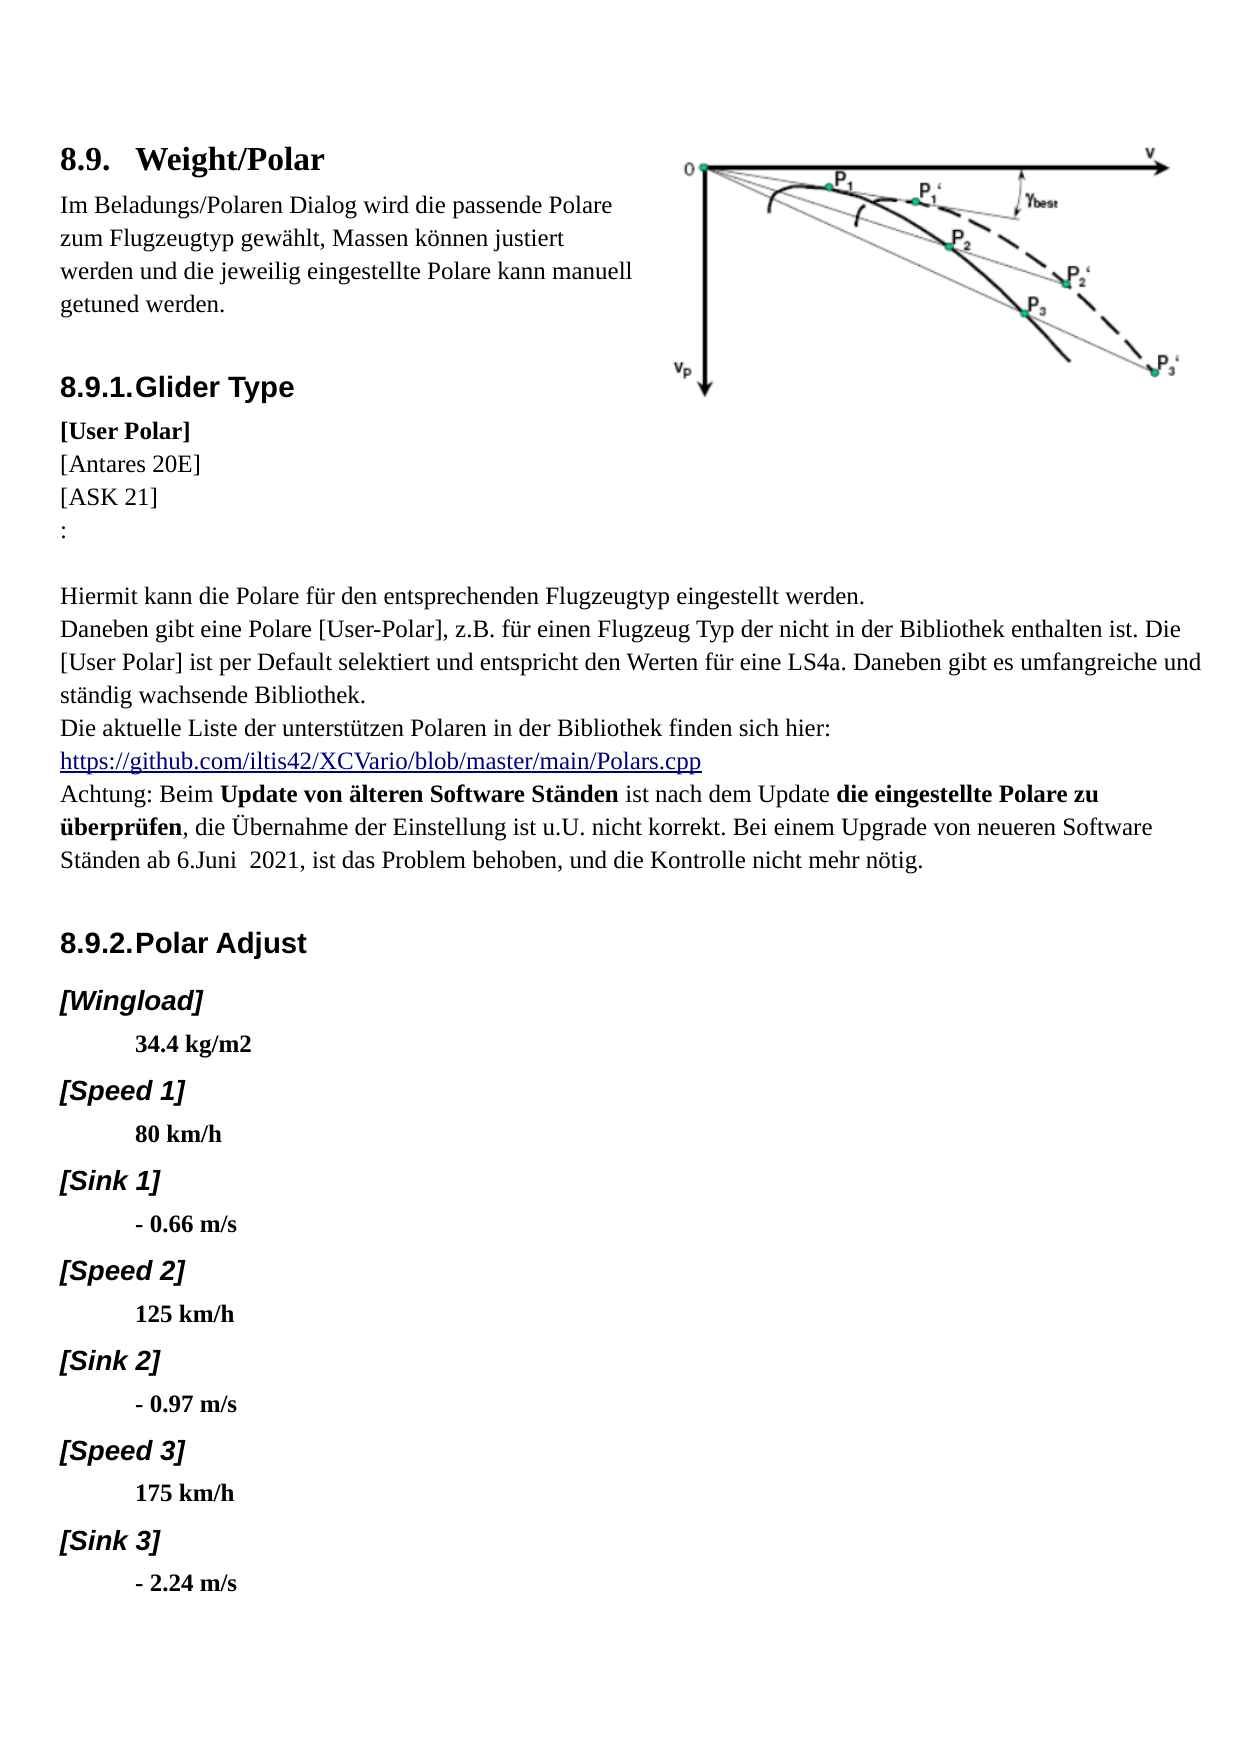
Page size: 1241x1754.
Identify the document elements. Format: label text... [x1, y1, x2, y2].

text Im Beladungs/Polaren Dialog wird die passende Polare zum Flugzeugtyp gewählt, Massen können justiert werden und die jeweilig eingestellte Polare kann manuell getuned werden. [60, 190, 667, 318]
text [User Polar] ist per Default selektiert und entspricht den Werten für eine LS4a. Daneben gibt es umfangreiche und ständig wachsende Bibliothek. [60, 647, 1207, 709]
text Die aktuelle Liste der unterstützen Polaren in der Bibliothek finden sich hier: https://github.com/iltis42/XCVario/blob/master/main/Polars.cpp [60, 713, 1207, 775]
text - 0.97 m/s [60, 1389, 1207, 1417]
subtitle [Speed 1] [60, 1074, 1207, 1106]
text [Antares 20E] [60, 449, 1207, 478]
subtitle [Speed 3] [60, 1434, 1207, 1466]
text : [60, 515, 1207, 544]
subtitle Polar Adjust [60, 926, 1207, 960]
text 34.4 kg/m2 [60, 1029, 1207, 1058]
subtitle [Sink 2] [60, 1344, 1207, 1376]
subtitle [Sink 1] [60, 1164, 1207, 1196]
text 175 km/h [60, 1478, 1207, 1507]
text [ASK 21] [60, 482, 1207, 511]
text Hiermit kann die Polare für den entsprechenden Flugzeugtyp eingestellt werden. [60, 581, 1207, 610]
subtitle [Sink 3] [60, 1524, 1207, 1556]
text - 0.66 m/s [60, 1209, 1207, 1238]
picture [667, 139, 1199, 405]
subtitle Glider Type [60, 370, 667, 403]
text 125 km/h [60, 1299, 1207, 1327]
text - 2.24 m/s [60, 1568, 1207, 1597]
subtitle [Wingload] [60, 985, 1207, 1017]
text Achtung: Beim Update von älteren Software Ständen ist nach dem Update die eingestellte Polare zu überprüfen, die Übernahme der Einstellung ist u.U. nicht korrekt. Bei einem Upgrade von neueren Software Ständen ab 6.Juni 2021, ist das Problem behoben, und die Kontrolle nicht mehr nötig. [60, 779, 1207, 874]
subtitle Weight/Polar [60, 139, 667, 178]
subtitle [Speed 2] [60, 1254, 1207, 1286]
subtitle [1199, 139, 1207, 178]
text Daneben gibt eine Polare [User-Polar], z.B. für einen Flugzeug Typ der nicht in der Bibliothek enthalten ist. Die [60, 614, 1207, 643]
text 80 km/h [60, 1119, 1207, 1148]
text [User Polar] [60, 416, 1207, 445]
subtitle [1199, 370, 1207, 403]
